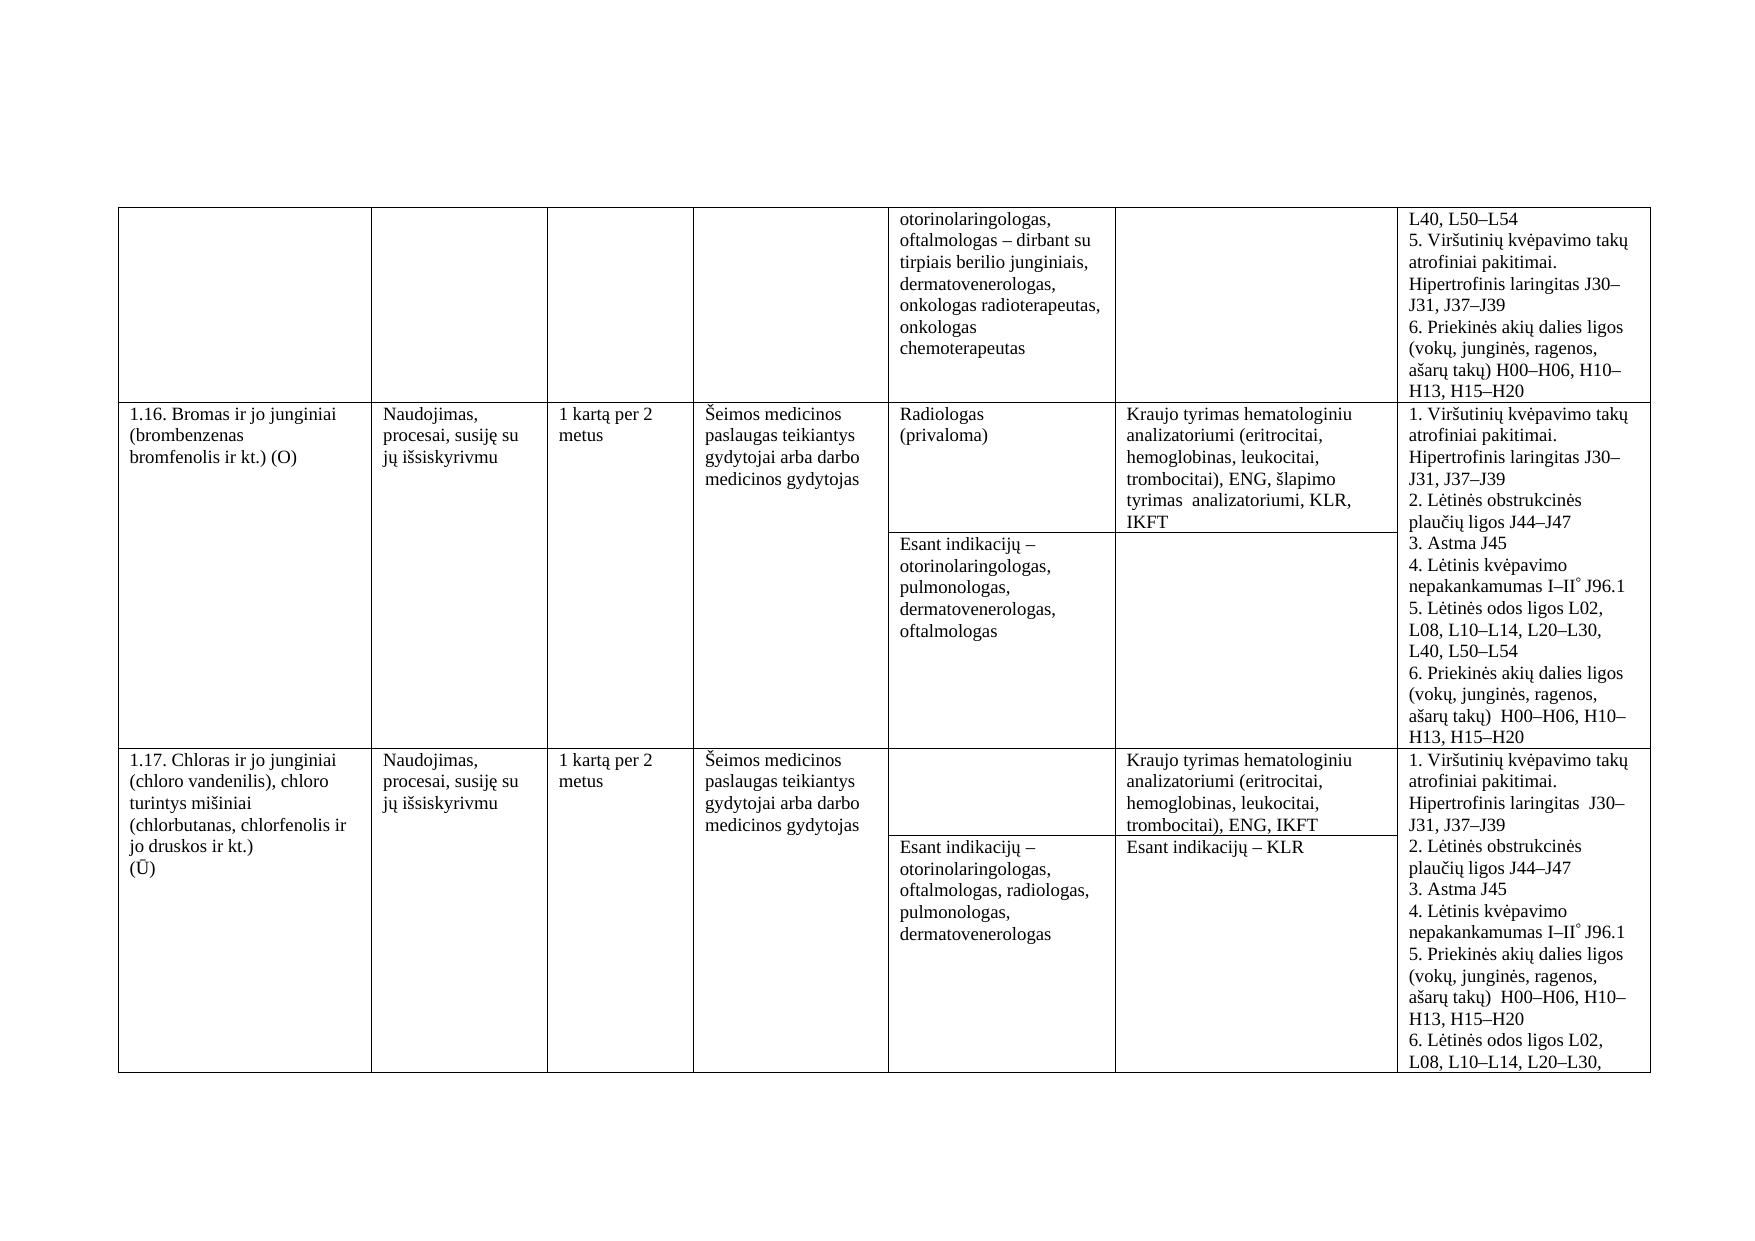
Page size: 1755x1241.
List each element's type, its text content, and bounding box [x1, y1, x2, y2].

table_cell 1.16. Bromas ir jo junginiai (brombenzenas bromfenolis ir kt.) (O) [119, 403, 371, 748]
table_cell [889, 749, 1115, 835]
table_cell Naudojimas, procesai, susiję su jų išsiskyrivmu [372, 749, 547, 1072]
table_cell otorinolaringologas, oftalmologas – dirbant su tirpiais berilio junginiais, dermatovenerologas, onkologas radioterapeutas, onkologas chemoterapeutas [889, 208, 1115, 402]
table_cell [119, 208, 371, 402]
table_cell Esant indikacijų –otorinolaringologas, oftalmologas, radiologas, pulmonologas, dermatovenerologas [889, 836, 1115, 1072]
table_cell 1.17. Chloras ir jo junginiai (chloro vandenilis), chloro turintys mišiniai (chlorbutanas, chlorfenolis ir jo druskos ir kt.) (Ū) [119, 749, 371, 1072]
table_cell 1. Viršutinių kvėpavimo takų atrofiniai pakitimai. Hipertrofinis laringitas J30–J31, J37–J39 2. Lėtinės obstrukcinės plaučių ligos J44–J47 3. Astma J45 4. Lėtinis kvėpavimo nepakankamumas I–II J96.1 5. Priekinės akių dalies ligos (vokų, junginės, ragenos, ašarų takų) H00–H06, H10–H13, H15–H20 6. Lėtinės odos ligos L02, L08, L10–L14, L20–L30, [1398, 749, 1650, 1072]
table_cell [694, 208, 888, 402]
table_cell 1 kartą per 2 metus [548, 749, 693, 1072]
table_cell [548, 208, 693, 402]
table_cell Kraujo tyrimas hematologiniu analizatoriumi (eritrocitai, hemoglobinas, leukocitai, trombocitai), ENG, šlapimo tyrimas analizatoriumi, KLR, IKFT [1116, 403, 1397, 532]
table_cell Naudojimas, procesai, susiję su jų išsiskyrivmu [372, 403, 547, 748]
table_cell [1116, 533, 1397, 748]
table_cell Esant indikacijų –otorinolaringologas, pulmonologas, dermatovenerologas, oftalmologas [889, 533, 1115, 748]
table_cell Šeimos medicinos paslaugas teikiantys gydytojai arba darbo medicinos gydytojas [694, 749, 888, 1072]
table_cell 1. Viršutinių kvėpavimo takų atrofiniai pakitimai. Hipertrofinis laringitas J30–J31, J37–J39 2. Lėtinės obstrukcinės plaučių ligos J44–J47 3. Astma J45 4. Lėtinis kvėpavimo nepakankamumas I–II J96.1 5. Lėtinės odos ligos L02, L08, L10–L14, L20–L30, L40, L50–L54 6. Priekinės akių dalies ligos (vokų, junginės, ragenos, ašarų takų) H00–H06, H10–H13, H15–H20 [1398, 403, 1650, 748]
table_cell [1116, 208, 1397, 402]
table_cell [372, 208, 547, 402]
table_cell L40, L50–L54 5. Viršutinių kvėpavimo takų atrofiniai pakitimai. Hipertrofinis laringitas J30–J31, J37–J39 6. Priekinės akių dalies ligos (vokų, junginės, ragenos, ašarų takų) H00–H06, H10–H13, H15–H20 [1398, 208, 1650, 402]
table_cell Radiologas (privaloma) [889, 403, 1115, 532]
table_cell Šeimos medicinos paslaugas teikiantys gydytojai arba darbo medicinos gydytojas [694, 403, 888, 748]
table_cell Kraujo tyrimas hematologiniu analizatoriumi (eritrocitai, hemoglobinas, leukocitai, trombocitai), ENG, IKFT [1116, 749, 1397, 835]
table_cell Esant indikacijų – KLR [1116, 836, 1397, 1072]
table_cell 1 kartą per 2 metus [548, 403, 693, 748]
